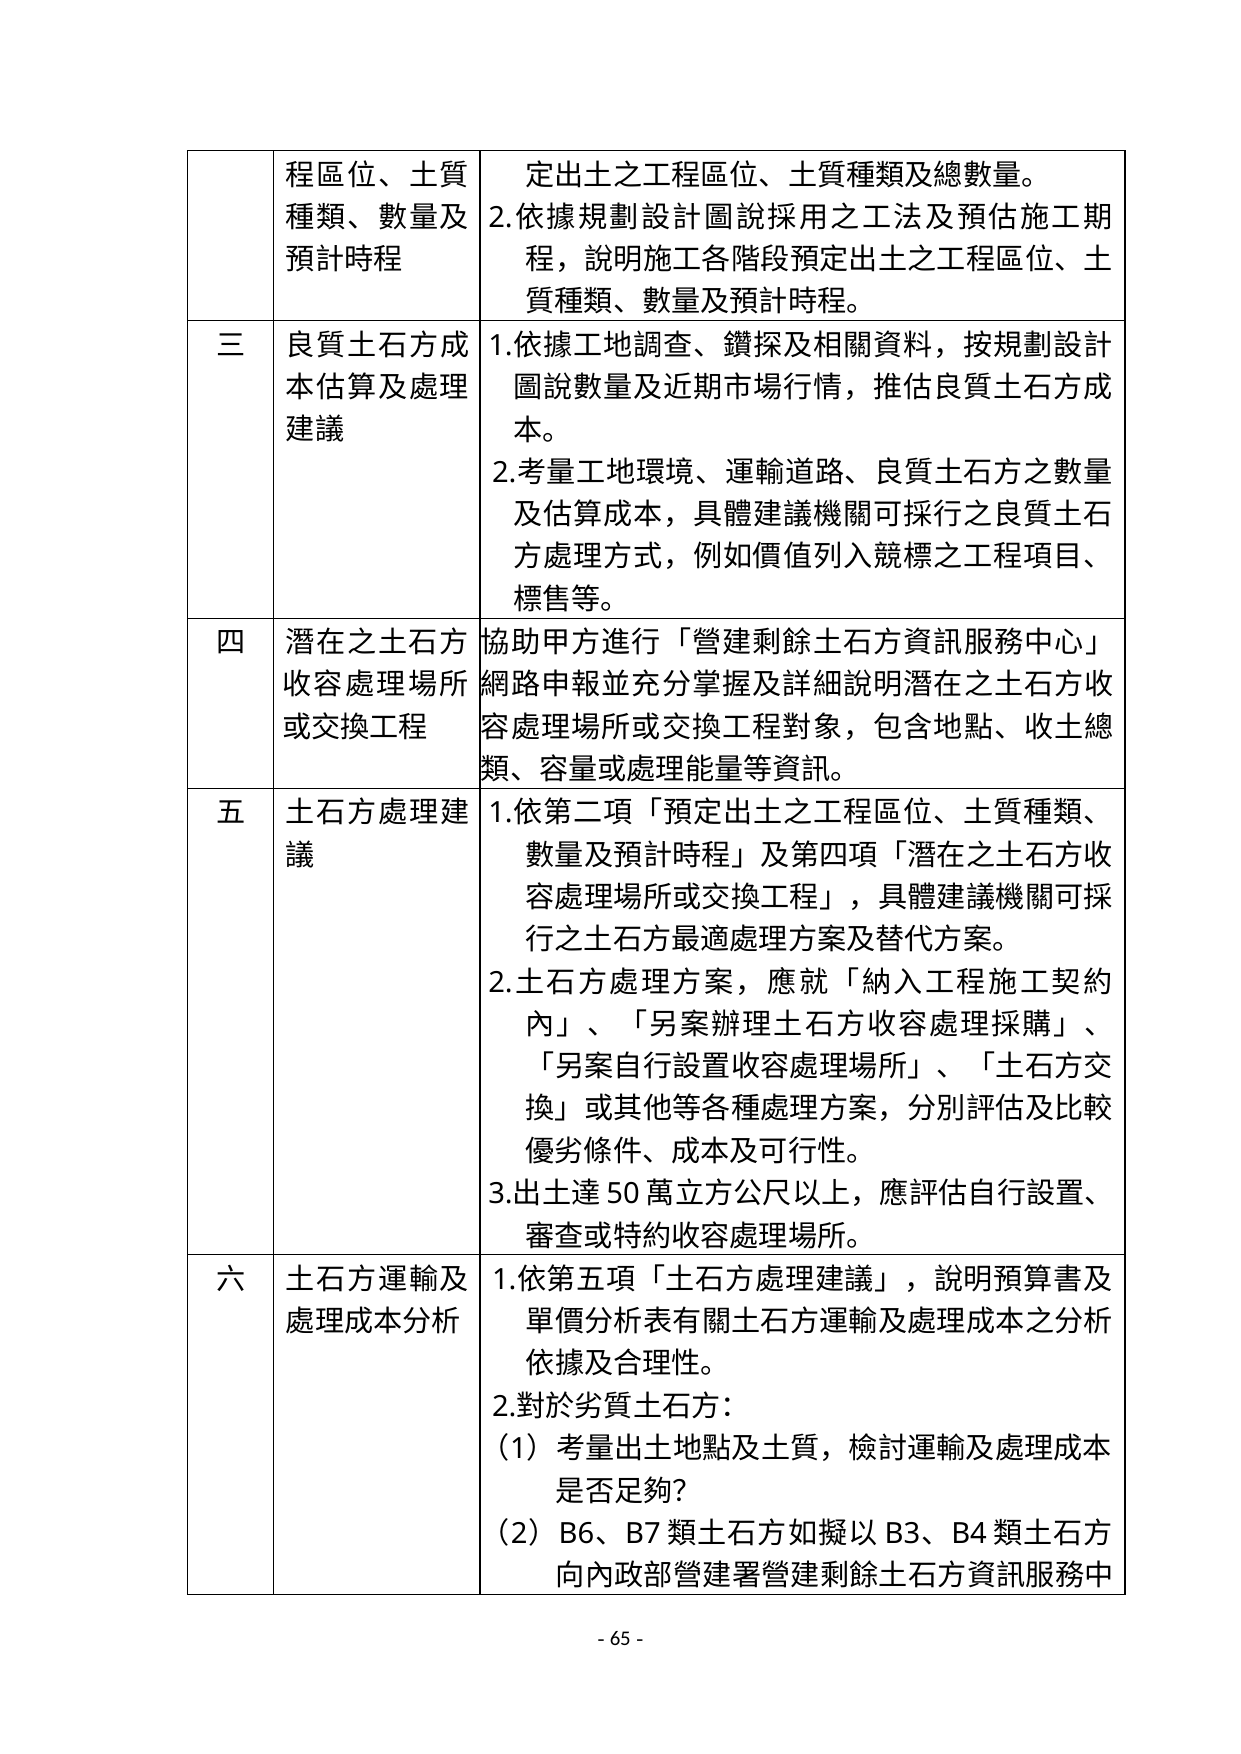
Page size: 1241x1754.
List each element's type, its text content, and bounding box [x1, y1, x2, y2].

table_cell 土石方處理建議 [274, 789, 479, 1254]
table_cell 協助甲方進行「營建剩餘土石方資訊服務中心」網路申報並充分掌握及詳細說明潛在之土石方收容處理場所或交換工程對象，包含地點、收土總類、容量或處理能量等資訊。 [481, 619, 1124, 788]
table_cell 潛在之土石方收容處理場所或交換工程 [274, 619, 479, 788]
table_cell 土石方運輸及處理成本分析 [274, 1255, 479, 1594]
table_cell 1.依第二項「預定出土之工程區位、土質種類、數量及預計時程」及第四項「潛在之土石方收容處理場所或交換工程」，具體建議機關可採行之土石方最適處理方案及替代方案。 2.土石方處理方案，應就「納入工程施工契約內」、「另案辦理土石方收容處理採購」、「另案自行設置收容處理場所」、「土石方交換」或其他等各種處理方案，分別評估及比較優劣條件、成本及可行性。 3.出土達50萬立方公尺以上，應評估自行設置、審查或特約收容處理場所。 [481, 789, 1124, 1254]
table_cell 五 [188, 789, 273, 1254]
table_cell 定出土之工程區位、土質種類及總數量。 2.依據規劃設計圖說採用之工法及預估施工期程，說明施工各階段預定出土之工程區位、土質種類、數量及預計時程。 [481, 151, 1124, 320]
table_cell 六 [188, 1255, 273, 1594]
table_cell 四 [188, 619, 273, 788]
table_cell 三 [188, 321, 273, 618]
table_cell 1.依第五項「土石方處理建議」，說明預算書及單價分析表有關土石方運輸及處理成本之分析依據及合理性。 2.對於劣質土石方： （1）考量出土地點及土質，檢討運輸及處理成本是否足夠？ （2）B6、B7類土石方如擬以B3、B4類土石方向內政部營建署營建剩餘土石方資訊服務中 [481, 1255, 1124, 1594]
table_cell 1.依據工地調查、鑽探及相關資料，按規劃設計圖說數量及近期市場行情，推估良質土石方成本。 2.考量工地環境、運輸道路、良質土石方之數量及估算成本，具體建議機關可採行之良質土石方處理方式，例如價值列入競標之工程項目、標售等。 [481, 321, 1124, 618]
table_cell 程區位、土質種類、數量及預計時程 [274, 151, 479, 320]
table_cell [188, 151, 273, 320]
table_cell 良質土石方成本估算及處理建議 [274, 321, 479, 618]
